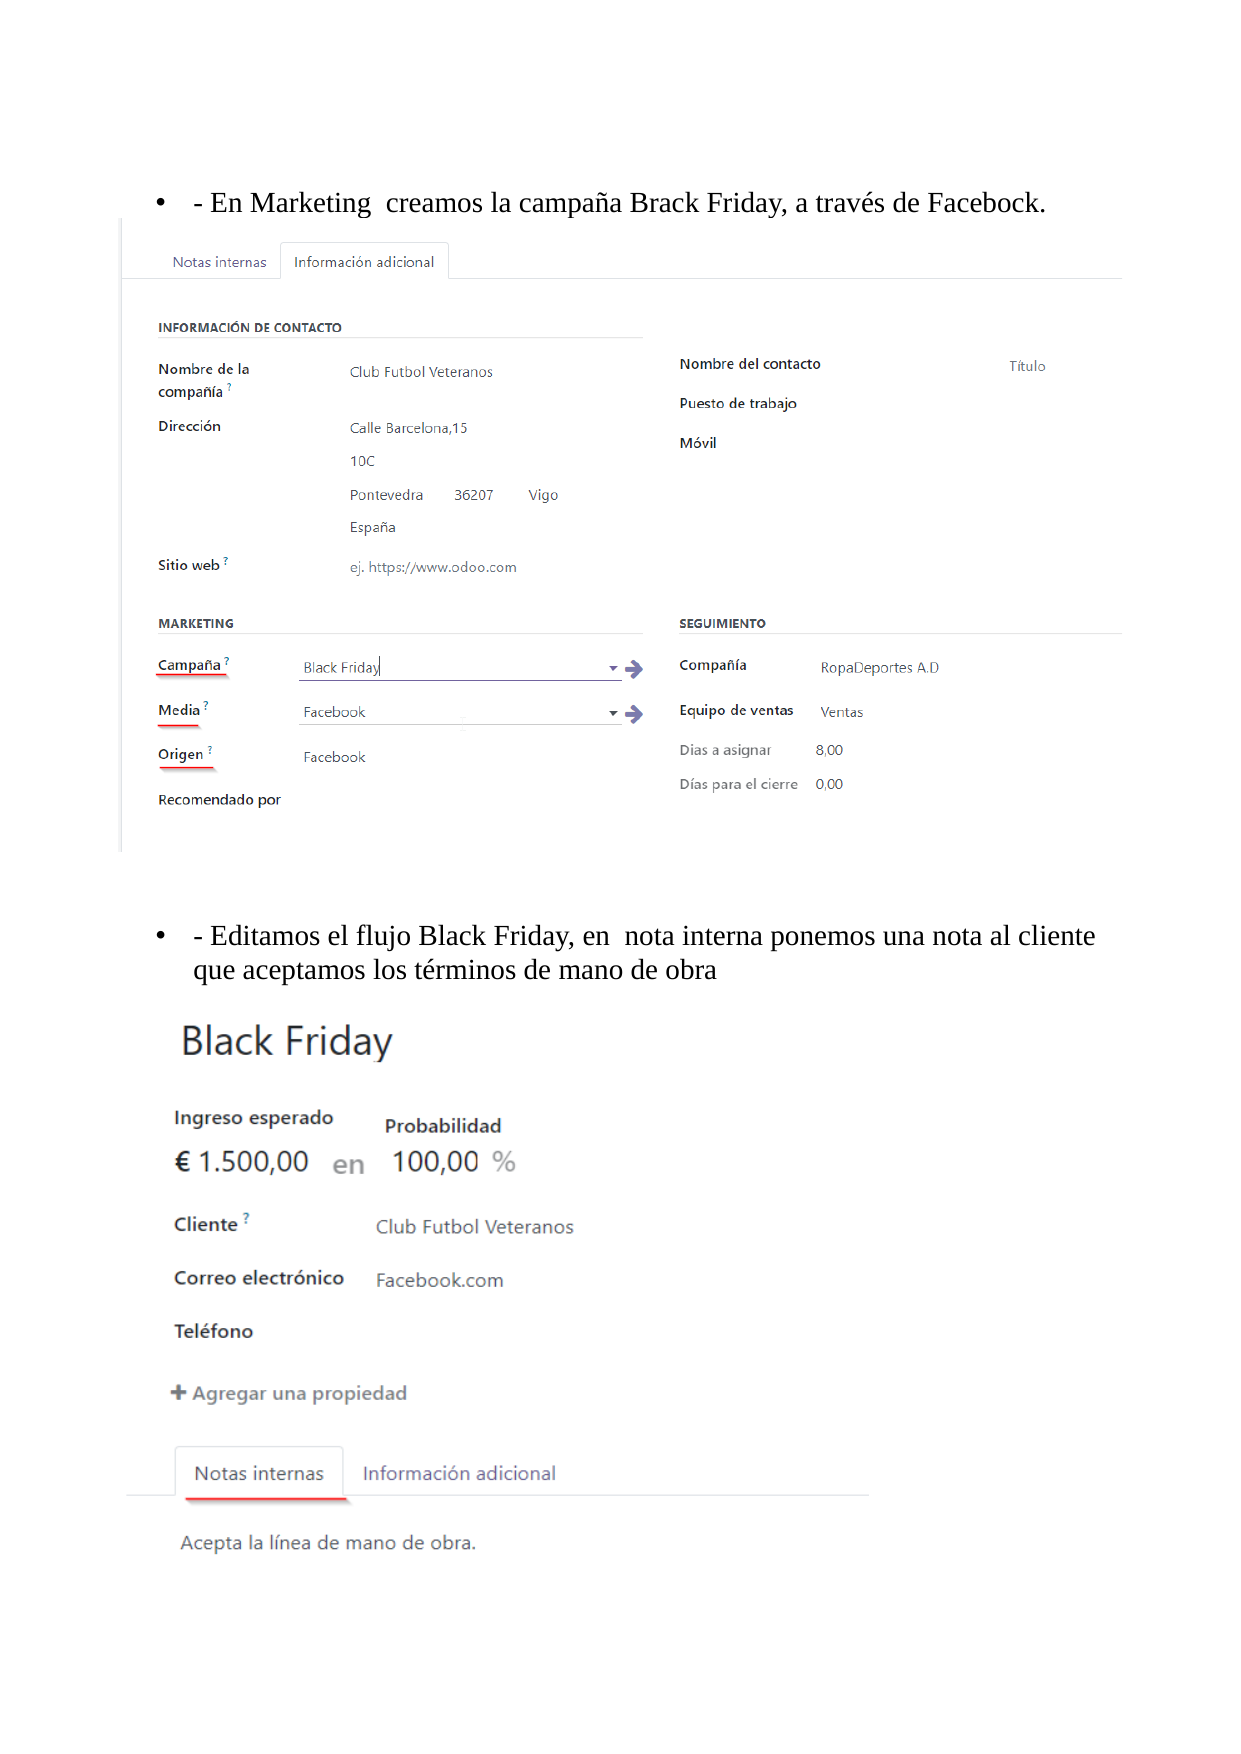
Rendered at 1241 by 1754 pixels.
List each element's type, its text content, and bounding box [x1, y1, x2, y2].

list - En Marketing creamos la campaña Brack Friday, a través de Facebock. [156, 185, 1122, 218]
picture [126, 993, 869, 1683]
list - Editamos el flujo Black Friday, en nota interna ponemos una nota al cliente que aceptamos los términos de mano de obra [156, 918, 1122, 985]
picture [118, 218, 1123, 852]
